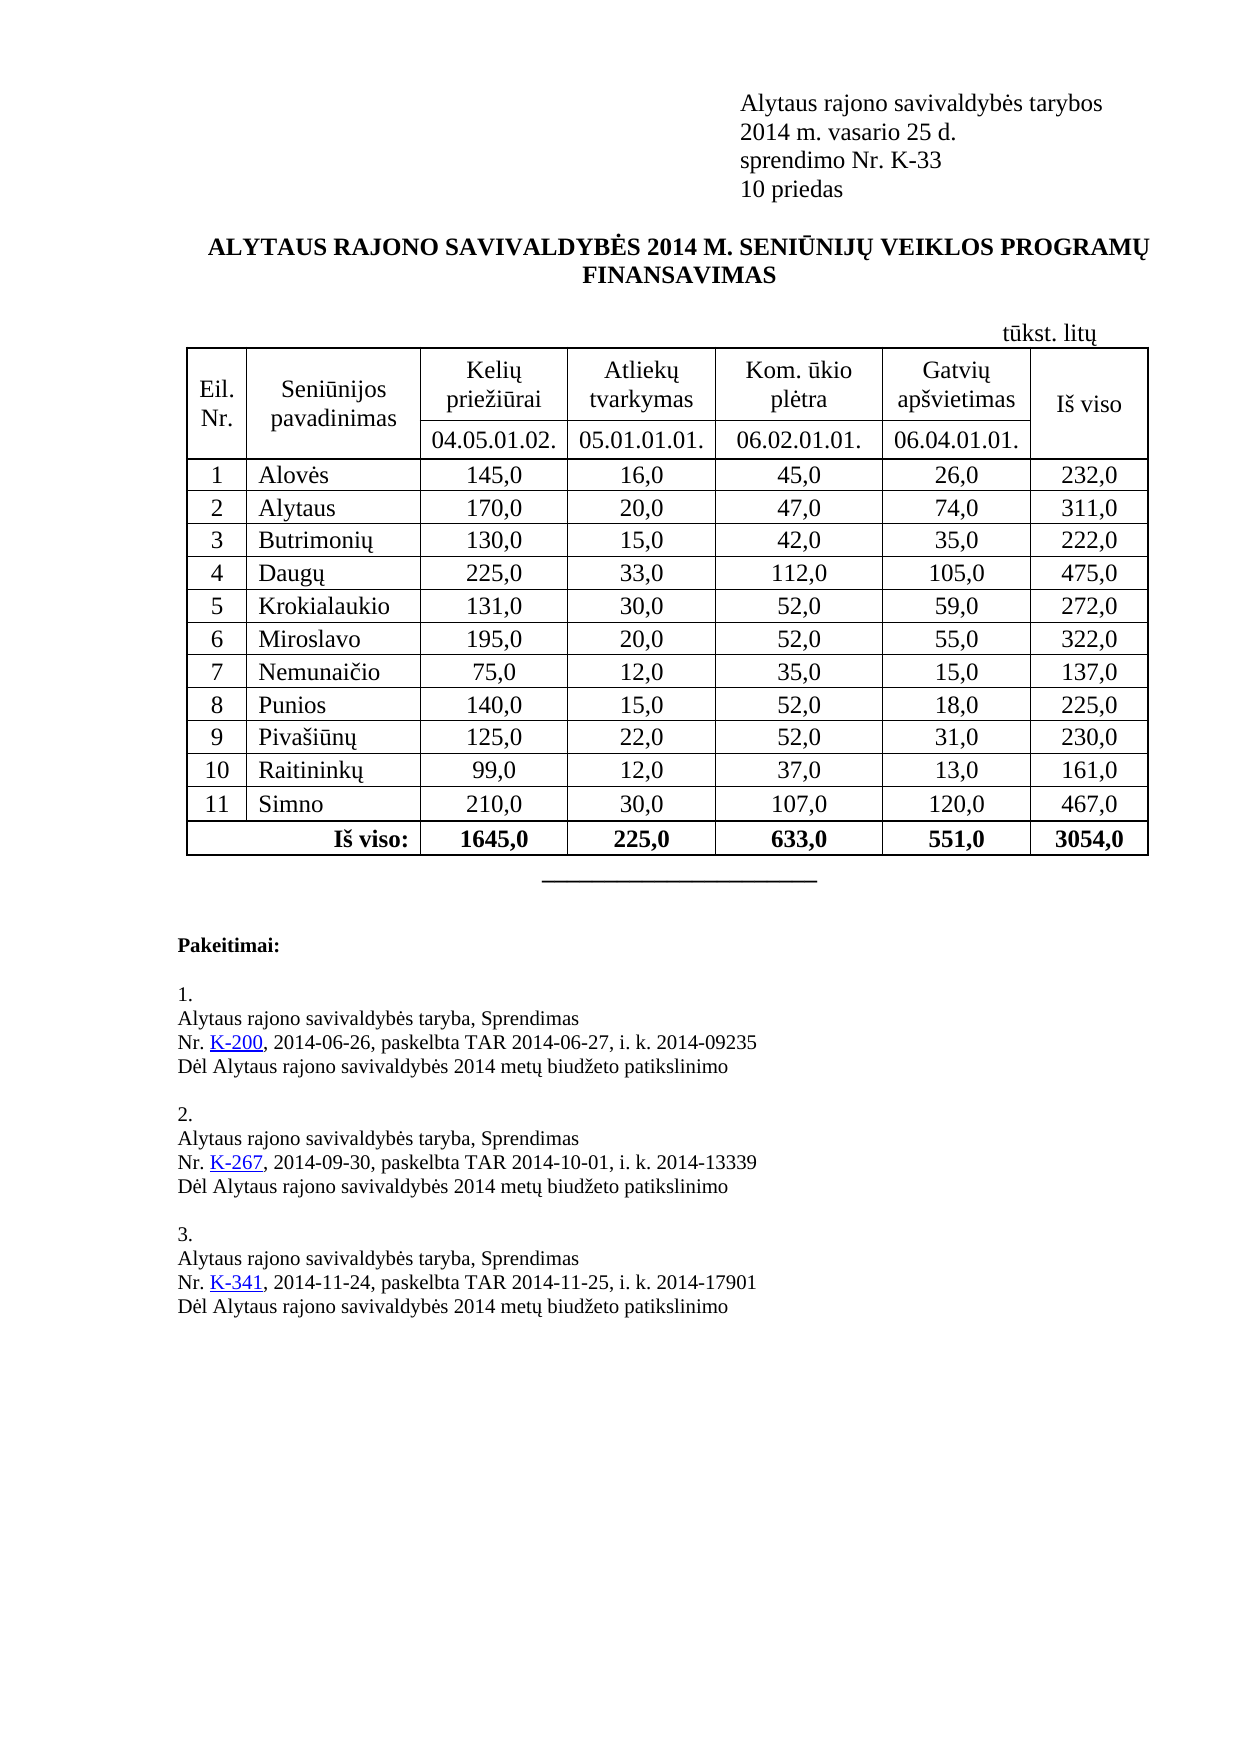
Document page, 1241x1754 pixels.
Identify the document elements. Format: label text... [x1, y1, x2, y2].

table_cell 170,0 [421, 491, 567, 523]
table_cell 20,0 [568, 491, 715, 523]
table_header Eil. Nr. [188, 349, 246, 457]
table_cell 1 [188, 460, 246, 490]
table_cell 74,0 [883, 491, 1030, 523]
table_cell 06.02.01.01. [716, 421, 882, 457]
table_cell 107,0 [716, 787, 882, 820]
text ______________________ [177, 856, 1181, 885]
text 2014 m. vasario 25 d. [177, 117, 1181, 145]
table_cell 12,0 [568, 754, 715, 786]
table_cell 52,0 [716, 688, 882, 720]
table_cell 26,0 [883, 460, 1030, 490]
table_cell 22,0 [568, 721, 715, 753]
table_cell Alytaus [247, 491, 420, 523]
table_cell 6 [188, 623, 246, 654]
table_cell 52,0 [716, 721, 882, 753]
text 10 priedas [177, 174, 1181, 203]
table_cell 222,0 [1031, 524, 1147, 556]
table_cell 52,0 [716, 590, 882, 622]
table_cell 475,0 [1031, 557, 1147, 589]
table_header Gatvių apšvietimas [883, 349, 1030, 420]
table_cell 33,0 [568, 557, 715, 589]
text Alytaus rajono savivaldybės taryba, Sprendimas [177, 1006, 1181, 1029]
table_cell 11 [188, 787, 246, 820]
table_cell 15,0 [568, 688, 715, 720]
text Pakeitimai: [177, 933, 1181, 957]
table_cell 311,0 [1031, 491, 1147, 523]
table_cell 99,0 [421, 754, 567, 786]
table_cell Miroslavo [247, 623, 420, 654]
table_cell 140,0 [421, 688, 567, 720]
text Alytaus rajono savivaldybės taryba, Sprendimas [177, 1126, 1181, 1150]
text Nr. K-267, 2014-09-30, paskelbta TAR 2014-10-01, i. k. 2014-13339 [177, 1150, 1181, 1174]
table_cell 16,0 [568, 460, 715, 490]
text ALYTAUS RAJONO SAVIVALDYBĖS 2014 M. SENIŪNIJŲ VEIKLOS PROGRAMŲ FINANSAVIMAS [177, 232, 1181, 289]
table_cell 7 [188, 655, 246, 687]
table_header Atliekų tvarkymas [568, 349, 715, 420]
table_cell 18,0 [883, 688, 1030, 720]
table_cell 130,0 [421, 524, 567, 556]
table_cell 30,0 [568, 787, 715, 820]
table_cell Iš viso: [188, 822, 420, 854]
table_cell 137,0 [1031, 655, 1147, 687]
table_cell 8 [188, 688, 246, 720]
table_cell Nemunaičio [247, 655, 420, 687]
table_cell Daugų [247, 557, 420, 589]
table_cell 467,0 [1031, 787, 1147, 820]
table_cell 04.05.01.02. [421, 421, 567, 457]
table_cell 55,0 [883, 623, 1030, 654]
table_cell 13,0 [883, 754, 1030, 786]
table_cell 145,0 [421, 460, 567, 490]
text 2. [177, 1102, 1181, 1126]
table_cell 232,0 [1031, 460, 1147, 490]
table_cell 20,0 [568, 623, 715, 654]
table_cell 1645,0 [421, 822, 567, 854]
table_cell 45,0 [716, 460, 882, 490]
table_cell 195,0 [421, 623, 567, 654]
table_cell Pivašiūnų [247, 721, 420, 753]
table_cell 10 [188, 754, 246, 786]
text Dėl Alytaus rajono savivaldybės 2014 metų biudžeto patikslinimo [177, 1054, 1181, 1078]
table_header Kelių priežiūrai [421, 349, 567, 420]
table_cell 2 [188, 491, 246, 523]
table_cell 161,0 [1031, 754, 1147, 786]
table_cell 3 [188, 524, 246, 556]
table_cell 05.01.01.01. [568, 421, 715, 457]
table_cell 35,0 [883, 524, 1030, 556]
table_cell 272,0 [1031, 590, 1147, 622]
table_cell 551,0 [883, 822, 1030, 854]
table_cell 633,0 [716, 822, 882, 854]
table_cell 75,0 [421, 655, 567, 687]
text 1. [177, 981, 1181, 1006]
table_cell 35,0 [716, 655, 882, 687]
table_cell 59,0 [883, 590, 1030, 622]
table_cell 125,0 [421, 721, 567, 753]
table_cell Simno [247, 787, 420, 820]
table_cell 9 [188, 721, 246, 753]
table_cell 131,0 [421, 590, 567, 622]
table_cell 47,0 [716, 491, 882, 523]
text Alytaus rajono savivaldybės taryba, Sprendimas [177, 1246, 1181, 1270]
table_cell 42,0 [716, 524, 882, 556]
table_cell 322,0 [1031, 623, 1147, 654]
table_cell 105,0 [883, 557, 1030, 589]
text tūkst. litų [177, 318, 1181, 347]
table_cell 112,0 [716, 557, 882, 589]
table_header Iš viso [1031, 349, 1147, 457]
table_cell 225,0 [421, 557, 567, 589]
table_cell 52,0 [716, 623, 882, 654]
table_cell 230,0 [1031, 721, 1147, 753]
text Nr. K-341, 2014-11-24, paskelbta TAR 2014-11-25, i. k. 2014-17901 [177, 1270, 1181, 1294]
table_cell 3054,0 [1031, 822, 1147, 854]
table_cell 5 [188, 590, 246, 622]
table_cell Butrimonių [247, 524, 420, 556]
text Alytaus rajono savivaldybės tarybos [177, 88, 1181, 117]
table_header Seniūnijos pavadinimas [247, 349, 420, 457]
table_cell 120,0 [883, 787, 1030, 820]
table_cell 15,0 [568, 524, 715, 556]
table_cell Krokialaukio [247, 590, 420, 622]
text Dėl Alytaus rajono savivaldybės 2014 metų biudžeto patikslinimo [177, 1174, 1181, 1198]
text 3. [177, 1222, 1181, 1246]
table_cell 15,0 [883, 655, 1030, 687]
table_cell 4 [188, 557, 246, 589]
table_cell 37,0 [716, 754, 882, 786]
table_cell Raitininkų [247, 754, 420, 786]
table_cell 225,0 [1031, 688, 1147, 720]
table_cell Alovės [247, 460, 420, 490]
table_cell Punios [247, 688, 420, 720]
table_cell 12,0 [568, 655, 715, 687]
table_header Kom. ūkio plėtra [716, 349, 882, 420]
table_cell 210,0 [421, 787, 567, 820]
table_cell 31,0 [883, 721, 1030, 753]
table_cell 30,0 [568, 590, 715, 622]
table_cell 06.04.01.01. [883, 421, 1030, 457]
text Dėl Alytaus rajono savivaldybės 2014 metų biudžeto patikslinimo [177, 1294, 1181, 1318]
text Nr. K-200, 2014-06-26, paskelbta TAR 2014-06-27, i. k. 2014-09235 [177, 1029, 1181, 1054]
table_cell 225,0 [568, 822, 715, 854]
text sprendimo Nr. K-33 [177, 145, 1181, 174]
